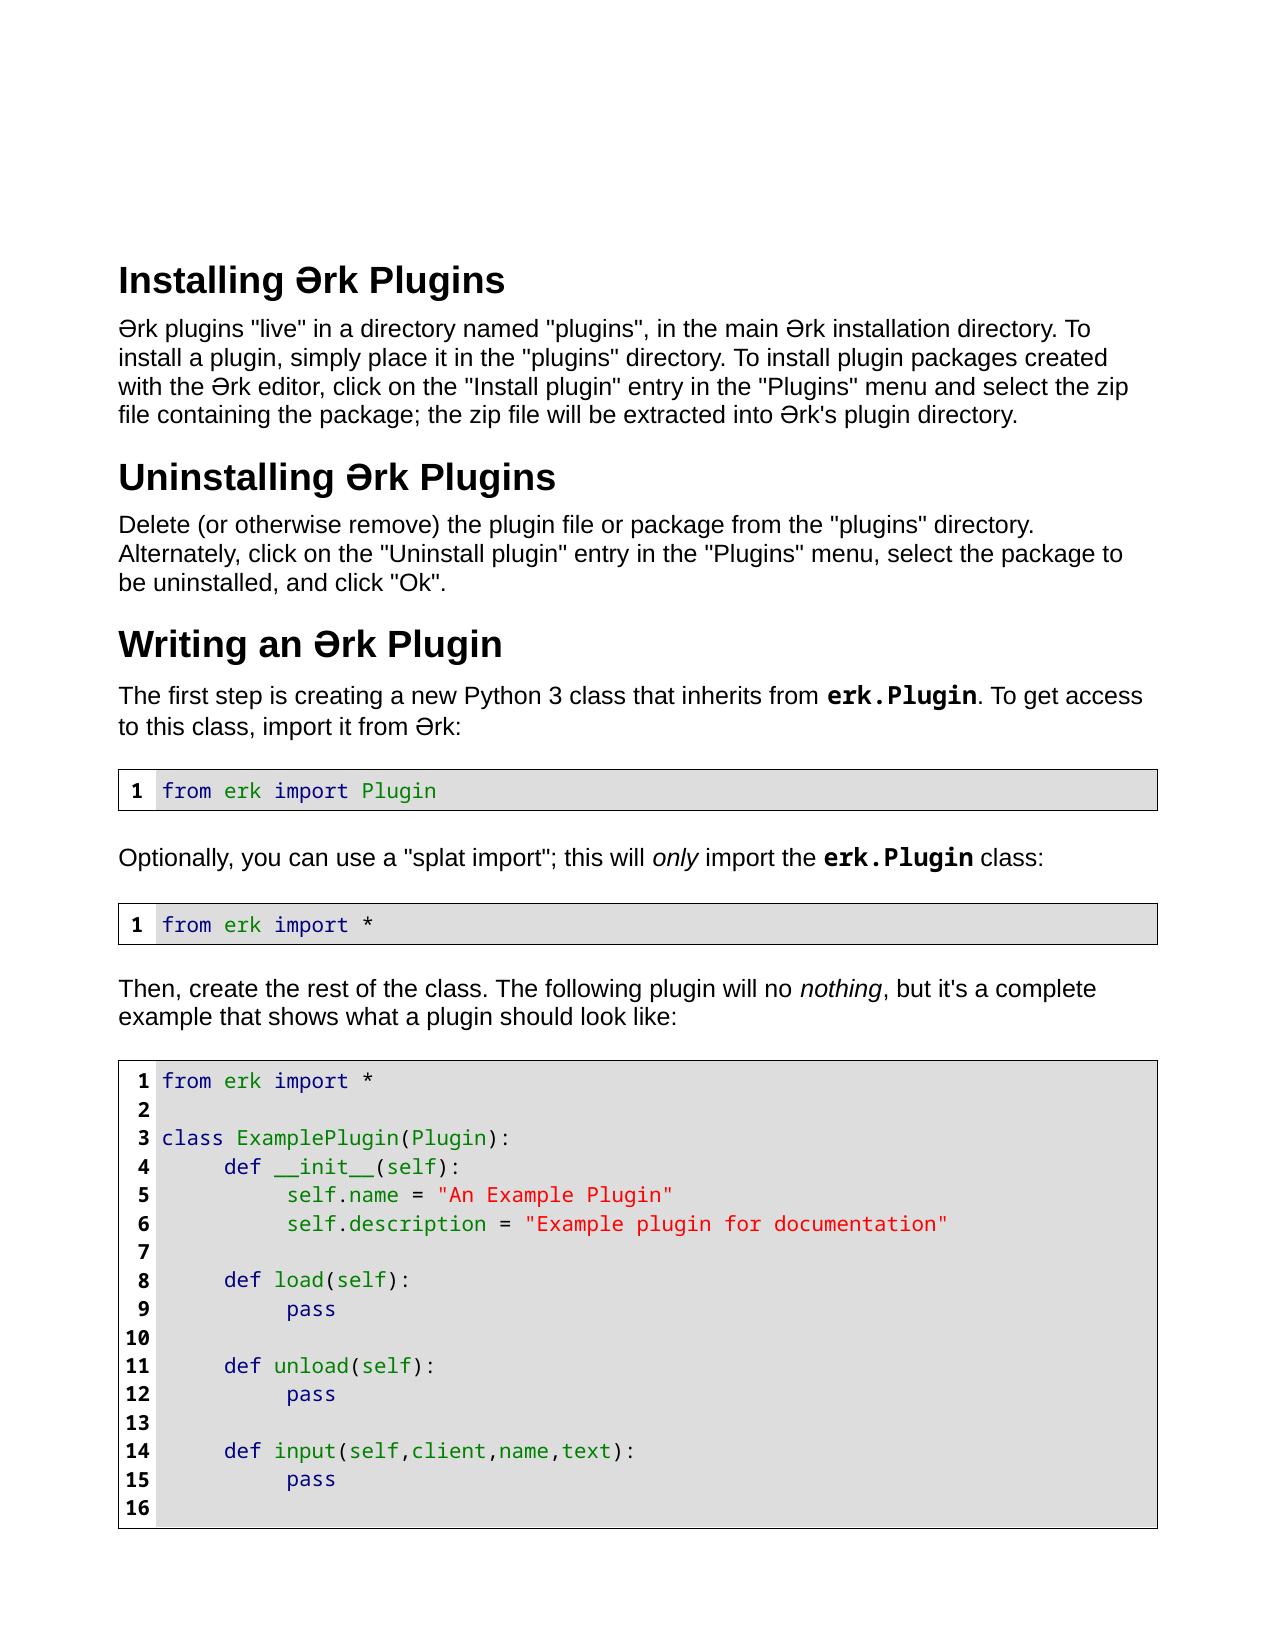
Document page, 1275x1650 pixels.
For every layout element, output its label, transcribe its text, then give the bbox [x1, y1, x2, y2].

text Optionally, you can use a "splat import"; this will only import the erk.Plugin class: [118, 840, 1157, 874]
table_header 1 2 3 4 5 6 7 8 9 10 11 12 13 14 15 16 [119, 1061, 156, 1527]
text Ərk plugins "live" in a directory named "plugins", in the main Ərk installation directory. To install a plugin, simply place it in the "plugins" directory. To install plugin packages created with the Ərk editor, click on the "Install plugin" entry in the "Plugins" menu and select the zip file containing the package; the zip file will be extracted into Ərk's plugin directory. [118, 314, 1157, 429]
subtitle Uninstalling Ərk Plugins [118, 454, 1157, 498]
text Then, create the rest of the class. The following plugin will no nothing, but it's a complete example that shows what a plugin should look like: [118, 974, 1157, 1031]
text The first step is creating a new Python 3 class that inherits from erk.Plugin. To get access to this class, import it from Ərk: [118, 678, 1157, 741]
table_header from erk import * class ExamplePlugin(Plugin): def __init__(self): self.name = "An Example Plugin" self.description = "Example plugin for documentation" def load(self): pass def unload(self): pass def input(self,client,name,text): pass [156, 1061, 1157, 1527]
text Delete (or otherwise remove) the plugin file or package from the "plugins" directory. Alternately, click on the "Uninstall plugin" entry in the "Plugins" menu, select the package to be uninstalled, and click "Ok". [118, 510, 1157, 597]
subtitle Writing an Ərk Plugin [118, 622, 1157, 665]
table_header from erk import Plugin [156, 770, 1157, 810]
subtitle Installing Ərk Plugins [118, 258, 1157, 302]
table_header 1 [119, 904, 156, 944]
table_header 1 [119, 770, 156, 810]
table_header from erk import * [156, 904, 1157, 944]
